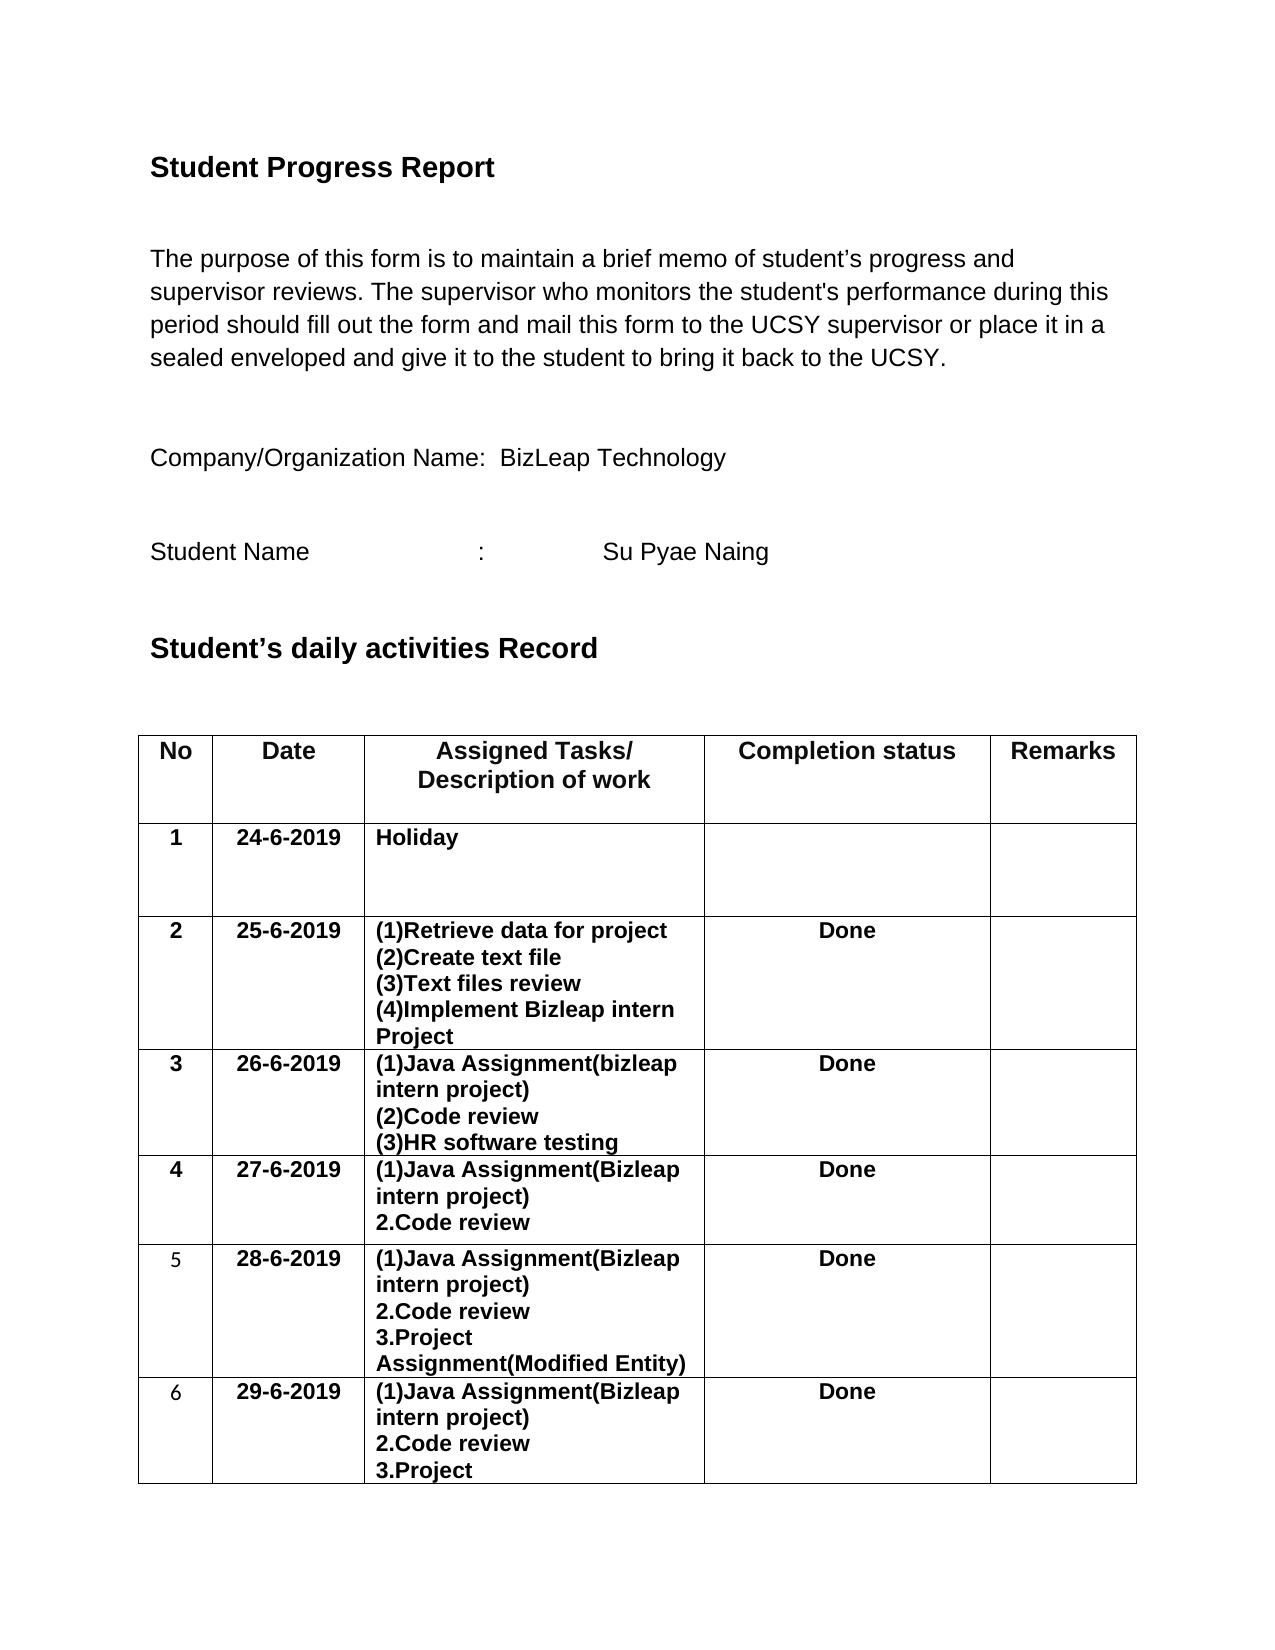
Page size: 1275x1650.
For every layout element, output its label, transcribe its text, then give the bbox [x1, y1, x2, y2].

table_cell (1)Java Assignment(bizleap intern project) (2)Code review (3)HR software testing [365, 1050, 704, 1155]
table_cell 27-6-2019 [213, 1156, 364, 1244]
table_header Assigned Tasks/ Description of work [365, 736, 704, 823]
table_cell Done [705, 1050, 990, 1155]
table_cell [991, 824, 1136, 916]
table_cell 24-6-2019 [213, 824, 364, 916]
table_cell [991, 917, 1136, 1049]
table_cell Done [705, 1245, 990, 1377]
table_cell Done [705, 917, 990, 1049]
table_cell 3 [139, 1050, 212, 1155]
table_header No [139, 736, 212, 823]
table_cell [991, 1245, 1136, 1377]
table_cell 26-6-2019 [213, 1050, 364, 1155]
table_cell 6 [139, 1378, 212, 1483]
table_cell 2 [139, 917, 212, 1049]
table_cell 1 [139, 824, 212, 916]
text The purpose of this form is to maintain a brief memo of student’s progress and supervisor reviews. The supervisor who monitors the student's performance during this period should fill out the form and mail this form to the UCSY supervisor or place it in a sealed enveloped and give it to the student to bring it back to the UCSY. [150, 244, 1125, 372]
table_cell 5 [139, 1245, 212, 1377]
table_cell Holiday [365, 824, 704, 916]
table_header Remarks [991, 736, 1136, 823]
table_cell 4 [139, 1156, 212, 1244]
table_header Completion status [705, 736, 990, 823]
table_cell (1)Retrieve data for project (2)Create text file (3)Text files review (4)Implement Bizleap intern Project [365, 917, 704, 1049]
table_cell 29-6-2019 [213, 1378, 364, 1483]
table_cell [991, 1050, 1136, 1155]
table_header Date [213, 736, 364, 823]
table_cell 25-6-2019 [213, 917, 364, 1049]
text Company/Organization Name: BizLeap Technology [150, 443, 1125, 471]
text Student’s daily activities Record [150, 631, 1125, 664]
table_cell 28-6-2019 [213, 1245, 364, 1377]
table_cell [991, 1378, 1136, 1483]
table_cell (1)Java Assignment(Bizleap intern project) 2.Code review [365, 1156, 704, 1244]
table_cell [991, 1156, 1136, 1244]
table_cell (1)Java Assignment(Bizleap intern project) 2.Code review 3.Project Assignment(Modified Entity) [365, 1245, 704, 1377]
table_cell [705, 824, 990, 916]
table_cell (1)Java Assignment(Bizleap intern project) 2.Code review 3.Project [365, 1378, 704, 1483]
text Student Name : Su Pyae Naing [150, 537, 1125, 566]
text Student Progress Report [150, 150, 1125, 183]
table_cell Done [705, 1378, 990, 1483]
table_cell Done [705, 1156, 990, 1244]
